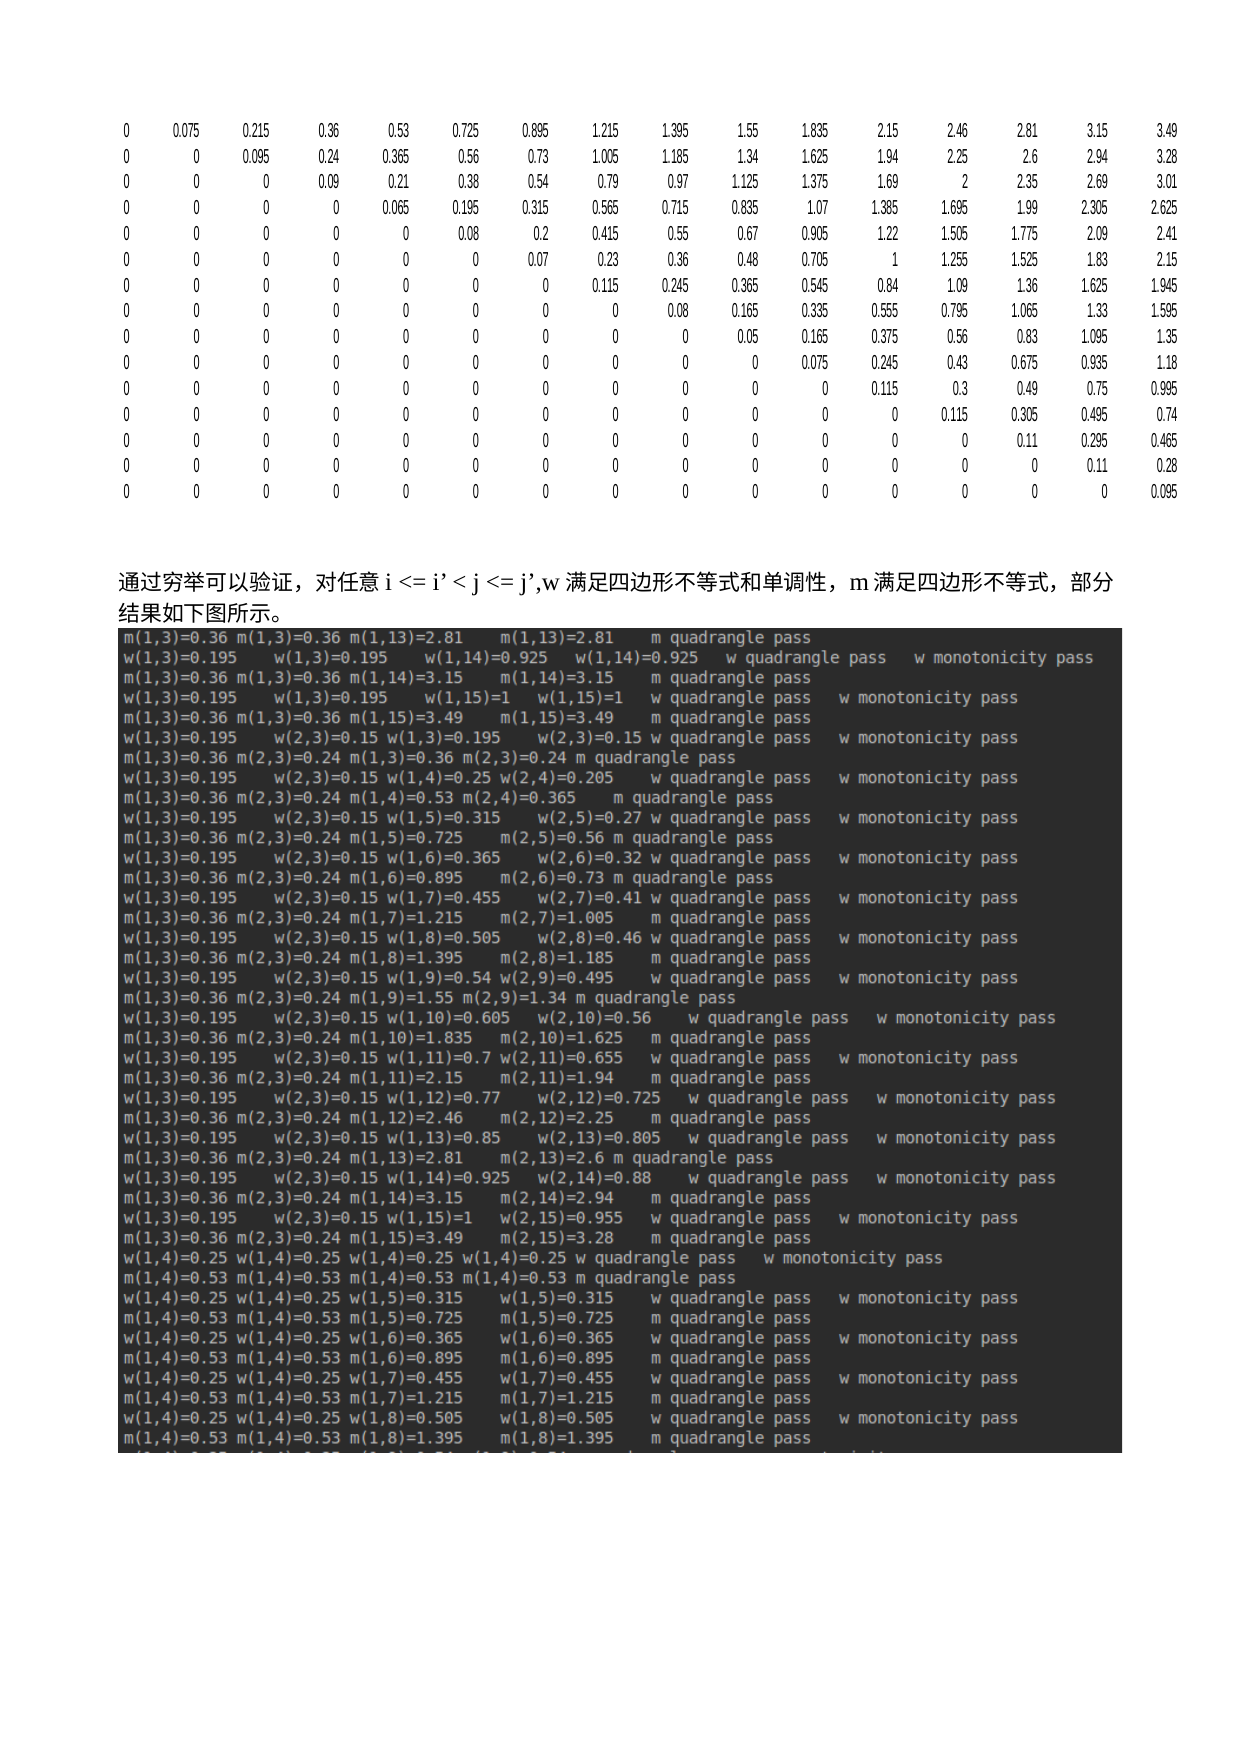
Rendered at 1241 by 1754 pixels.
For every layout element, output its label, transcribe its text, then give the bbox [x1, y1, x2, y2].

picture [118, 628, 1123, 1453]
text 通过穷举可以验证，对任意i <= i’ < j <= j’,w满足四边形不等式和单调性，m满足四边形不等式，部分结果如下图所示。 [118, 565, 1122, 628]
